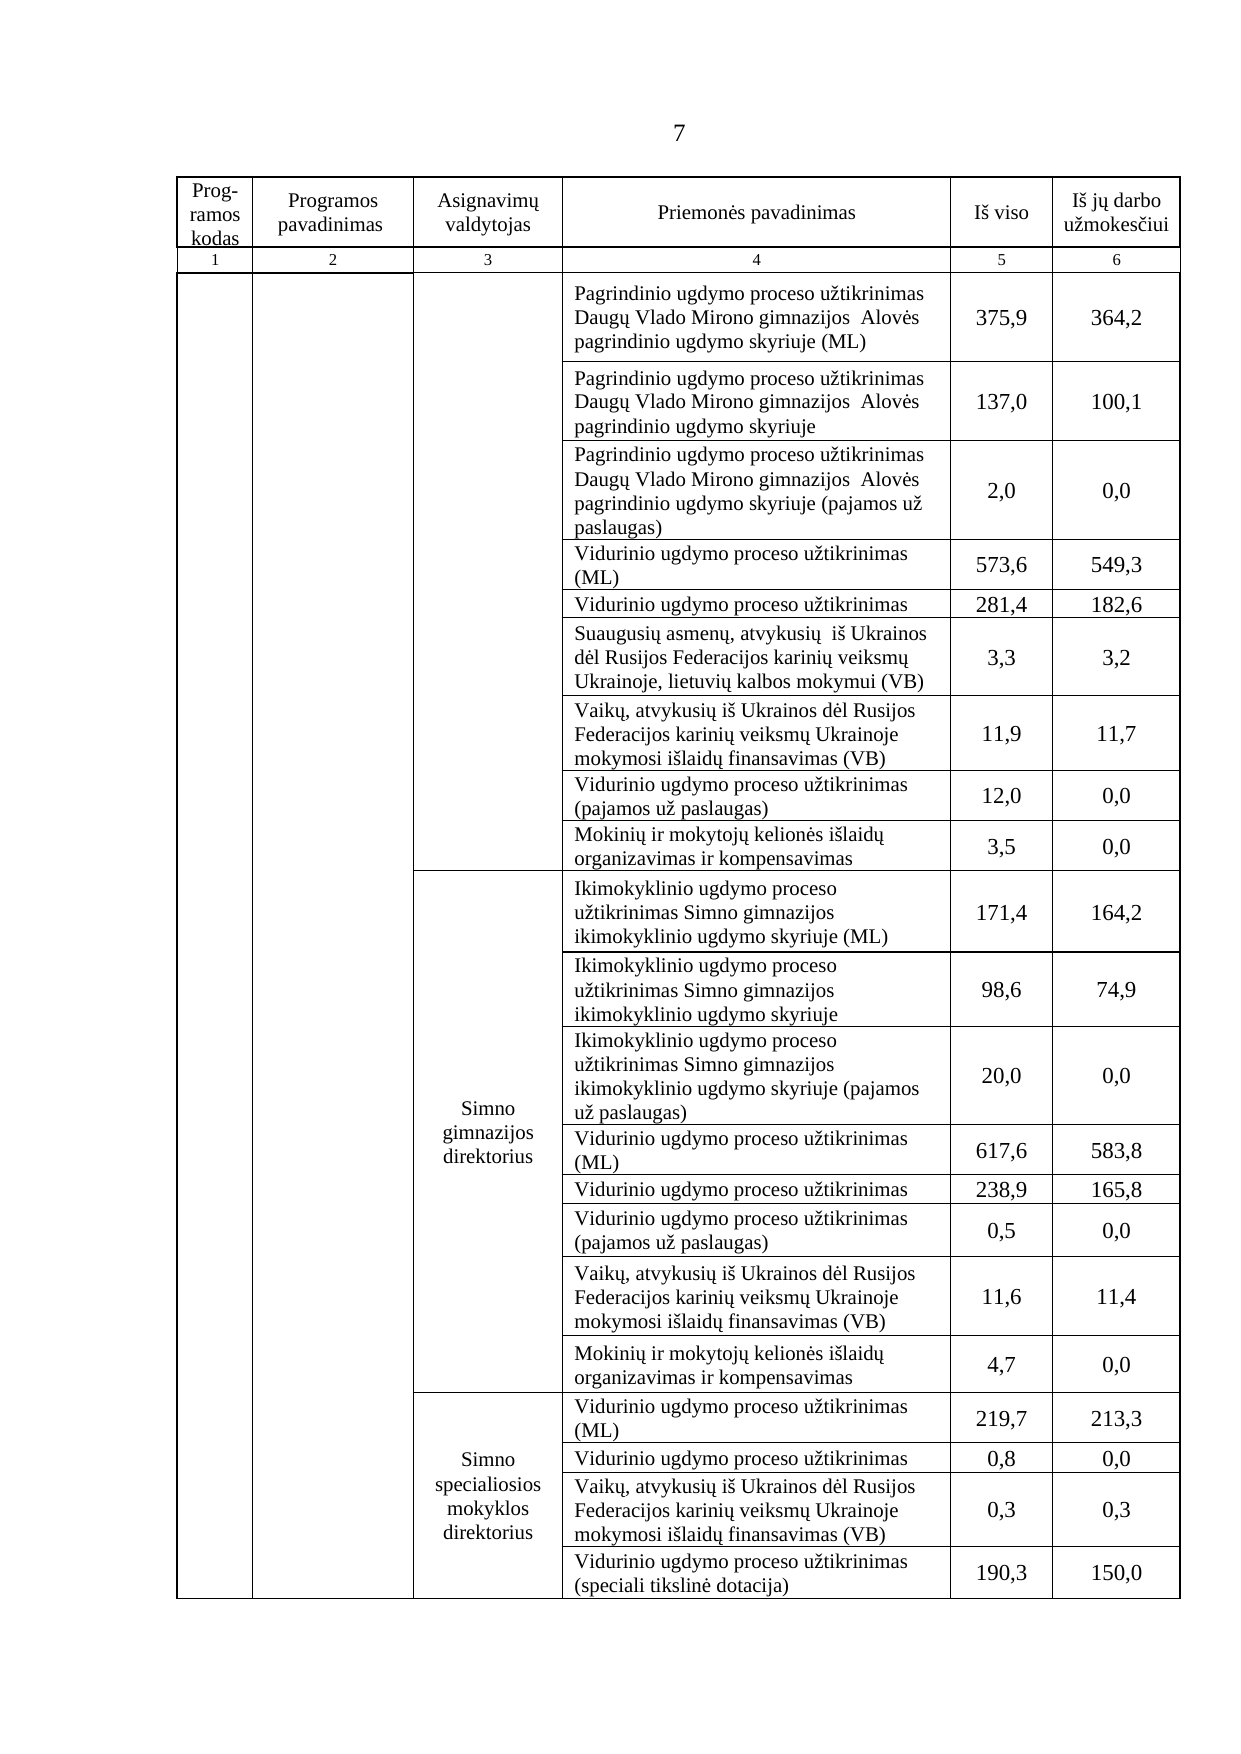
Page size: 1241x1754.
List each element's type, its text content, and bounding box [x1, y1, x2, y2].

table_cell [1181, 220, 1203, 246]
table_cell 5 [951, 248, 1052, 272]
table_cell Simno specialiosios mokyklos direktorius [414, 1393, 562, 1597]
table_cell [1181, 1203, 1203, 1256]
table_cell 11,4 [1053, 1257, 1179, 1335]
table_cell 1 [178, 248, 252, 272]
table_cell [1181, 770, 1203, 820]
table_cell [1181, 1174, 1203, 1203]
table_header Asignavimų valdytojas [414, 178, 562, 246]
table_cell Vaikų, atvykusių iš Ukrainos dėl Rusijos Federacijos karinių veiksmų Ukrainoje mokymosi išlaidų finansavimas (VB) [563, 1473, 950, 1546]
table_header Prog-ramos kodas [178, 178, 252, 246]
table_cell Vidurinio ugdymo proceso užtikrinimas [563, 1175, 950, 1203]
table_header Iš jų darbo užmokesčiui [1053, 178, 1179, 246]
table_cell 3,3 [951, 618, 1052, 695]
table_cell 0,0 [1053, 1443, 1179, 1472]
table_cell [1181, 695, 1203, 770]
table_header Priemonės pavadinimas [563, 178, 950, 246]
table_cell 4,7 [951, 1336, 1052, 1392]
table_cell 0,3 [1053, 1473, 1179, 1546]
table_cell [1181, 870, 1203, 951]
table_header Iš viso [951, 178, 1052, 246]
table_cell 182,6 [1053, 590, 1179, 617]
table_cell 0,0 [1053, 1027, 1179, 1124]
table_cell 549,3 [1053, 540, 1179, 589]
table_cell Mokinių ir mokytojų kelionės išlaidų organizavimas ir kompensavimas [563, 1336, 950, 1392]
table_cell [1181, 820, 1203, 870]
table_cell 12,0 [951, 771, 1052, 820]
table_header [1181, 176, 1203, 220]
table_cell 0,0 [1053, 821, 1179, 870]
table_cell [1181, 440, 1203, 539]
table_cell Ikimokyklinio ugdymo proceso užtikrinimas Simno gimnazijos ikimokyklinio ugdymo skyriuje (ML) [563, 871, 950, 951]
table_cell 364,2 [1053, 273, 1179, 361]
table_cell Vidurinio ugdymo proceso užtikrinimas (ML) [563, 1125, 950, 1174]
table_cell [1181, 539, 1203, 589]
table_cell [178, 274, 252, 1597]
table_cell 3,5 [951, 821, 1052, 870]
table_cell 3 [414, 248, 562, 272]
table_cell [1181, 1124, 1203, 1174]
table_cell Vidurinio ugdymo proceso užtikrinimas (pajamos už paslaugas) [563, 1204, 950, 1256]
table_cell 0,0 [1053, 1204, 1179, 1256]
table_header Programos pavadinimas [253, 178, 413, 246]
table_cell 0,5 [951, 1204, 1052, 1256]
table_cell Vaikų, atvykusių iš Ukrainos dėl Rusijos Federacijos karinių veiksmų Ukrainoje mokymosi išlaidų finansavimas (VB) [563, 1257, 950, 1335]
table_cell 11,9 [951, 696, 1052, 770]
table_cell Mokinių ir mokytojų kelionės išlaidų organizavimas ir kompensavimas [563, 821, 950, 870]
table_cell Vidurinio ugdymo proceso užtikrinimas [563, 1443, 950, 1472]
table_cell [1181, 1472, 1203, 1546]
table_cell Vidurinio ugdymo proceso užtikrinimas [563, 590, 950, 617]
table_cell 190,3 [951, 1547, 1052, 1597]
table_cell Vidurinio ugdymo proceso užtikrinimas (ML) [563, 1393, 950, 1442]
table_cell 137,0 [951, 362, 1052, 440]
table_cell [414, 273, 562, 870]
table_cell [1181, 272, 1203, 361]
table_cell Pagrindinio ugdymo proceso užtikrinimas Daugų Vlado Mirono gimnazijos Alovės pagrindinio ugdymo skyriuje (pajamos už paslaugas) [563, 441, 950, 539]
table_cell 150,0 [1053, 1547, 1179, 1597]
table_cell 0,8 [951, 1443, 1052, 1472]
table_cell Pagrindinio ugdymo proceso užtikrinimas Daugų Vlado Mirono gimnazijos Alovės pagrindinio ugdymo skyriuje (ML) [563, 273, 950, 361]
table_cell 238,9 [951, 1175, 1052, 1203]
table_cell 165,8 [1053, 1175, 1179, 1203]
table_cell Vaikų, atvykusių iš Ukrainos dėl Rusijos Federacijos karinių veiksmų Ukrainoje mokymosi išlaidų finansavimas (VB) [563, 696, 950, 770]
table_cell 573,6 [951, 540, 1052, 589]
table_cell [1181, 1256, 1203, 1335]
table_cell 375,9 [951, 273, 1052, 361]
table_cell Suaugusių asmenų, atvykusių iš Ukrainos dėl Rusijos Federacijos karinių veiksmų Ukrainoje, lietuvių kalbos mokymui (VB) [563, 618, 950, 695]
table_cell 74,9 [1053, 953, 1179, 1026]
table_cell 100,1 [1053, 362, 1179, 440]
table_cell [1181, 1546, 1203, 1597]
table_cell 4 [563, 248, 950, 272]
table_cell 2,0 [951, 441, 1052, 539]
table_cell 6 [1053, 248, 1180, 272]
table_cell 0,0 [1053, 771, 1179, 820]
table_cell 281,4 [951, 590, 1052, 617]
table_cell [1181, 1392, 1203, 1442]
table_cell 0,0 [1053, 441, 1179, 539]
table_cell Ikimokyklinio ugdymo proceso užtikrinimas Simno gimnazijos ikimokyklinio ugdymo skyriuje (pajamos už paslaugas) [563, 1027, 950, 1124]
table_cell Ikimokyklinio ugdymo proceso užtikrinimas Simno gimnazijos ikimokyklinio ugdymo skyriuje [563, 953, 950, 1026]
table_cell 164,2 [1053, 871, 1179, 951]
table_cell [1181, 617, 1203, 695]
table_cell [1181, 951, 1203, 1026]
table_cell [1181, 1442, 1203, 1472]
table_cell Pagrindinio ugdymo proceso užtikrinimas Daugų Vlado Mirono gimnazijos Alovės pagrindinio ugdymo skyriuje [563, 362, 950, 440]
table_cell [1181, 589, 1203, 617]
table_cell 98,6 [951, 953, 1052, 1026]
table_cell 2 [253, 248, 413, 272]
table_cell 11,7 [1053, 696, 1179, 770]
table_cell Vidurinio ugdymo proceso užtikrinimas (ML) [563, 540, 950, 589]
table_cell 3,2 [1053, 618, 1179, 695]
table_cell Vidurinio ugdymo proceso užtikrinimas (speciali tikslinė dotacija) [563, 1547, 950, 1597]
table_cell 617,6 [951, 1125, 1052, 1174]
table_cell 219,7 [951, 1393, 1052, 1442]
table_cell [1181, 1335, 1203, 1392]
table_cell Simno gimnazijos direktorius [414, 871, 562, 1392]
table_cell [1181, 361, 1203, 440]
table_cell 11,6 [951, 1257, 1052, 1335]
table_cell 213,3 [1053, 1393, 1179, 1442]
table_cell 20,0 [951, 1027, 1052, 1124]
table_cell 171,4 [951, 871, 1052, 951]
table_cell Vidurinio ugdymo proceso užtikrinimas (pajamos už paslaugas) [563, 771, 950, 820]
table_cell 583,8 [1053, 1125, 1179, 1174]
table_cell [253, 274, 413, 1597]
table_cell [1181, 1026, 1203, 1124]
table_cell 0,3 [951, 1473, 1052, 1546]
table_cell 0,0 [1053, 1336, 1179, 1392]
table_cell [1181, 246, 1203, 272]
